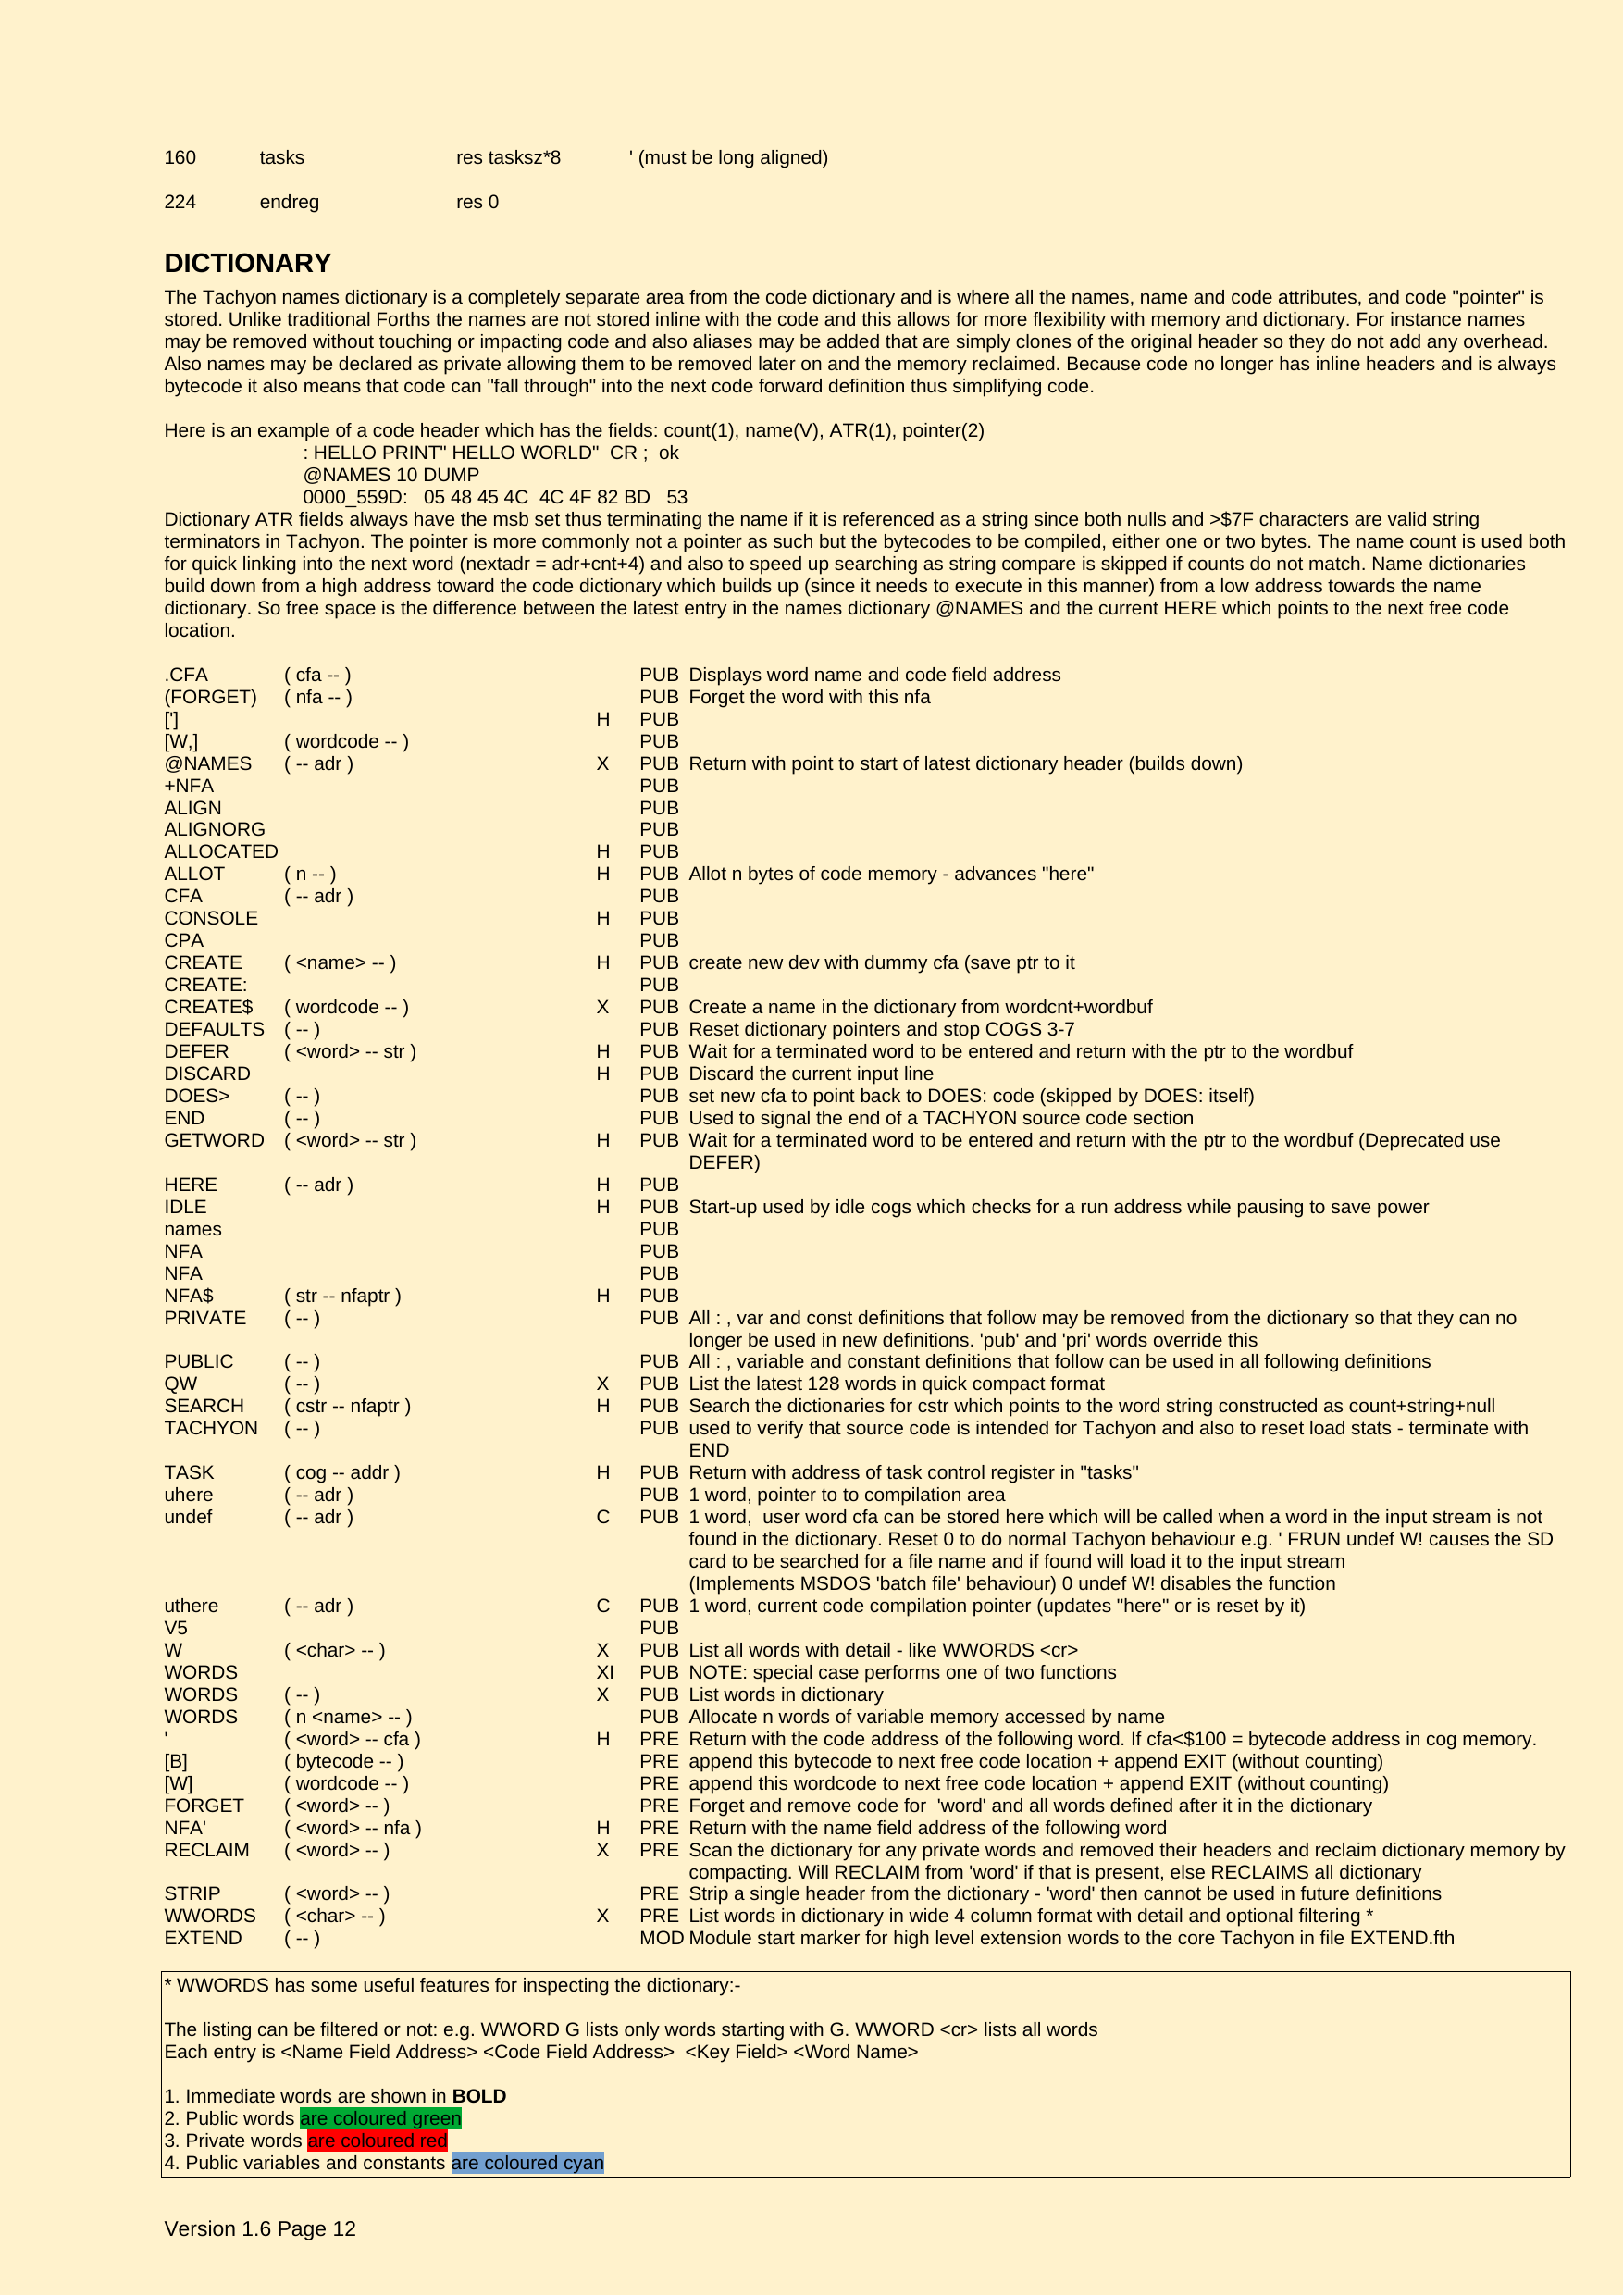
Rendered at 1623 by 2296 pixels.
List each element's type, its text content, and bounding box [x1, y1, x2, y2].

table_cell ( wordcode -- ) [284, 730, 596, 751]
table_cell [284, 796, 596, 818]
table_cell DEFAULTS [164, 1018, 284, 1040]
table_cell ( <char> -- ) [284, 1905, 596, 1927]
table_cell [596, 885, 639, 907]
table_cell HERE [164, 1173, 284, 1196]
table_cell EXTEND [164, 1927, 284, 1949]
table_cell uhere [164, 1483, 284, 1506]
table_header Displays word name and code field address [688, 664, 1567, 686]
table_cell [688, 1240, 1567, 1261]
table_cell ( -- adr ) [284, 752, 596, 774]
table_cell [284, 840, 596, 863]
table_cell [596, 1240, 639, 1261]
table_cell ( <word> -- nfa ) [284, 1817, 596, 1838]
table_cell [688, 929, 1567, 951]
table_cell DOES> [164, 1085, 284, 1107]
table_cell PRE [639, 1838, 688, 1882]
table_cell PUB [639, 885, 688, 907]
table_cell PUB [639, 818, 688, 840]
table_cell NFA [164, 1240, 284, 1261]
table_cell ( -- adr ) [284, 885, 596, 907]
table_cell H [596, 708, 639, 729]
table_cell All : , var and const definitions that follow may be removed from the dictionary so that they can no longer be used in new definitions. 'pub' and 'pri' words override this [688, 1306, 1567, 1350]
table_cell ( -- adr ) [284, 1483, 596, 1506]
table_cell Module start marker for high level extension words to the core Tachyon in file EXTEND.fth [688, 1927, 1567, 1949]
table_cell H [596, 907, 639, 929]
table_cell PUB [639, 1040, 688, 1062]
table_cell [596, 1483, 639, 1506]
table_cell names [164, 1218, 284, 1239]
table_cell X [596, 1838, 639, 1882]
table_cell PUB [639, 863, 688, 885]
table_cell X [596, 1905, 639, 1927]
table_cell Scan the dictionary for any private words and removed their headers and reclaim dictionary memory by compacting. Will RECLAIM from 'word' if that is present, else RECLAIMS all dictionary [688, 1838, 1567, 1882]
table_cell [596, 1085, 639, 1107]
table_cell [596, 1617, 639, 1639]
table_cell PUB [639, 708, 688, 729]
table_cell PUB [639, 1417, 688, 1461]
table_cell WORDS [164, 1706, 284, 1728]
table_cell [596, 1306, 639, 1350]
table_cell ( <word> -- ) [284, 1838, 596, 1882]
text 160 tasks res tasksz*8 ' (must be long aligned) [164, 146, 1567, 168]
table_cell ( wordcode -- ) [284, 996, 596, 1018]
table_cell [688, 885, 1567, 907]
table_cell uthere [164, 1595, 284, 1617]
table_cell [596, 929, 639, 951]
table_cell PUB [639, 774, 688, 796]
table_cell [688, 974, 1567, 996]
table_cell [284, 907, 596, 929]
table_cell [688, 1262, 1567, 1284]
table_cell [596, 1218, 639, 1239]
table_cell PUB [639, 1085, 688, 1107]
table_cell PUB [639, 730, 688, 751]
table_header ( cfa -- ) [284, 664, 596, 686]
table_cell [688, 796, 1567, 818]
table_cell [688, 708, 1567, 729]
table_cell PUB [639, 1506, 688, 1595]
table_cell ( <name> -- ) [284, 951, 596, 974]
text 2. Public words are coloured green [164, 2107, 1567, 2129]
table_cell Forget and remove code for 'word' and all words defined after it in the dictionary [688, 1794, 1567, 1816]
table_cell H [596, 1285, 639, 1306]
table_cell C [596, 1595, 639, 1617]
table_cell ( <word> -- cfa ) [284, 1728, 596, 1750]
table_cell [W,] [164, 730, 284, 751]
table_cell V5 [164, 1617, 284, 1639]
text : HELLO PRINT" HELLO WORLD" CR ; ok [164, 441, 1567, 464]
table_cell [688, 840, 1567, 863]
table_cell [688, 1617, 1567, 1639]
table_cell H [596, 951, 639, 974]
table_cell Create a name in the dictionary from wordcnt+wordbuf [688, 996, 1567, 1018]
table_cell ( -- ) [284, 1372, 596, 1395]
table_cell X [596, 1683, 639, 1706]
table_cell PUBLIC [164, 1350, 284, 1372]
table_cell ['] [164, 708, 284, 729]
table_cell ( cstr -- nfaptr ) [284, 1395, 596, 1417]
table_cell Return with address of task control register in "tasks" [688, 1461, 1567, 1483]
text Each entry is <Name Field Address> <Code Field Address> <Key Field> <Word Name> [164, 2041, 1567, 2063]
table_cell [688, 774, 1567, 796]
table_cell WORDS [164, 1661, 284, 1683]
table_cell ( -- ) [284, 1085, 596, 1107]
table_cell WWORDS [164, 1905, 284, 1927]
table_cell ( bytecode -- ) [284, 1750, 596, 1771]
table_cell PUB [639, 796, 688, 818]
table_cell Strip a single header from the dictionary - 'word' then cannot be used in future definitions [688, 1882, 1567, 1905]
table_cell ( -- ) [284, 1107, 596, 1129]
table_cell ( <word> -- str ) [284, 1040, 596, 1062]
table_cell PUB [639, 1617, 688, 1639]
table_cell [596, 686, 639, 707]
table_cell ALLOCATED [164, 840, 284, 863]
table_cell ALLOT [164, 863, 284, 885]
table_cell [284, 1661, 596, 1683]
table_header [596, 664, 639, 686]
table_cell ( <word> -- str ) [284, 1129, 596, 1173]
table_cell Allocate n words of variable memory accessed by name [688, 1706, 1567, 1728]
table_cell H [596, 840, 639, 863]
table_cell C [596, 1506, 639, 1595]
table_cell H [596, 1173, 639, 1196]
table_cell PUB [639, 1683, 688, 1706]
table_cell ( -- ) [284, 1927, 596, 1949]
table_cell GETWORD [164, 1129, 284, 1173]
table_cell create new dev with dummy cfa (save ptr to it [688, 951, 1567, 974]
table_cell ( wordcode -- ) [284, 1772, 596, 1793]
table_cell [W] [164, 1772, 284, 1793]
table_cell set new cfa to point back to DOES: code (skipped by DOES: itself) [688, 1085, 1567, 1107]
table_cell ( <char> -- ) [284, 1639, 596, 1661]
table_cell [596, 1706, 639, 1728]
table_cell All : , variable and constant definitions that follow can be used in all following definitions [688, 1350, 1567, 1372]
table_cell ( nfa -- ) [284, 686, 596, 707]
table_cell TASK [164, 1461, 284, 1483]
table_cell Search the dictionaries for cstr which points to the word string constructed as count+string+null [688, 1395, 1567, 1417]
table_cell PUB [639, 907, 688, 929]
table_cell [596, 1350, 639, 1372]
table_cell ( -- ) [284, 1683, 596, 1706]
table_cell ( -- adr ) [284, 1173, 596, 1196]
table_cell END [164, 1107, 284, 1129]
table_cell H [596, 1040, 639, 1062]
table_cell [688, 730, 1567, 751]
table_cell TACHYON [164, 1417, 284, 1461]
table_cell FORGET [164, 1794, 284, 1816]
table_cell NFA$ [164, 1285, 284, 1306]
table_cell [284, 1196, 596, 1218]
table_cell CPA [164, 929, 284, 951]
table_cell PRE [639, 1728, 688, 1750]
table_cell [284, 1240, 596, 1261]
table_cell X [596, 1372, 639, 1395]
table_cell PUB [639, 1306, 688, 1350]
table_cell [596, 1018, 639, 1040]
table_cell W [164, 1639, 284, 1661]
table_cell ( cog -- addr ) [284, 1461, 596, 1483]
table_cell append this bytecode to next free code location + append EXIT (without counting) [688, 1750, 1567, 1771]
table_cell +NFA [164, 774, 284, 796]
table_cell PUB [639, 1173, 688, 1196]
table_cell [688, 907, 1567, 929]
table_cell ( n <name> -- ) [284, 1706, 596, 1728]
table_cell [284, 1617, 596, 1639]
table_cell Wait for a terminated word to be entered and return with the ptr to the wordbuf [688, 1040, 1567, 1062]
table_cell PUB [639, 974, 688, 996]
table_cell [284, 929, 596, 951]
table_cell [284, 708, 596, 729]
table_cell H [596, 1196, 639, 1218]
table_cell PRE [639, 1905, 688, 1927]
table_cell used to verify that source code is intended for Tachyon and also to reset load stats - terminate with END [688, 1417, 1567, 1461]
table_cell ( -- adr ) [284, 1506, 596, 1595]
table_cell Forget the word with this nfa [688, 686, 1567, 707]
table_cell PRE [639, 1817, 688, 1838]
table_header PUB [639, 664, 688, 686]
table_cell PUB [639, 1107, 688, 1129]
table_cell PUB [639, 1395, 688, 1417]
subtitle DICTIONARY [164, 247, 1567, 279]
table_cell PUB [639, 951, 688, 974]
table_cell PUB [639, 752, 688, 774]
table_cell PUB [639, 1350, 688, 1372]
table_cell Wait for a terminated word to be entered and return with the ptr to the wordbuf (Deprecated use DEFER) [688, 1129, 1567, 1173]
table_cell H [596, 1728, 639, 1750]
table_header .CFA [164, 664, 284, 686]
table_cell [596, 974, 639, 996]
table_cell [284, 1062, 596, 1085]
table_cell PUB [639, 1196, 688, 1218]
table_cell PRIVATE [164, 1306, 284, 1350]
table_cell List the latest 128 words in quick compact format [688, 1372, 1567, 1395]
table_cell [596, 1772, 639, 1793]
table_cell PUB [639, 1285, 688, 1306]
text 3. Private words are coloured red [164, 2129, 1567, 2149]
table_cell PUB [639, 996, 688, 1018]
table_cell undef [164, 1506, 284, 1595]
table_cell [284, 818, 596, 840]
table_cell [688, 1285, 1567, 1306]
table_cell [B] [164, 1750, 284, 1771]
table_cell QW [164, 1372, 284, 1395]
table_cell CREATE$ [164, 996, 284, 1018]
table_cell PUB [639, 1240, 688, 1261]
table_cell @NAMES [164, 752, 284, 774]
text The listing can be filtered or not: e.g. WWORD G lists only words starting with G. WWORD <cr> lists all words [164, 2018, 1567, 2041]
text 4. Public variables and constants are coloured cyan [162, 2149, 1570, 2177]
table_cell H [596, 863, 639, 885]
text @NAMES 10 DUMP [164, 464, 1567, 486]
table_cell DEFER [164, 1040, 284, 1062]
table_cell ( n -- ) [284, 863, 596, 885]
table_cell ( -- adr ) [284, 1595, 596, 1617]
table_cell [284, 974, 596, 996]
table_cell RECLAIM [164, 1838, 284, 1882]
table_cell Discard the current input line [688, 1062, 1567, 1085]
table_cell PUB [639, 686, 688, 707]
table_cell CONSOLE [164, 907, 284, 929]
table_cell H [596, 1129, 639, 1173]
table_cell List all words with detail - like WWORDS <cr> [688, 1639, 1567, 1661]
table_cell [596, 730, 639, 751]
table_cell [284, 1218, 596, 1239]
table_cell ( -- ) [284, 1417, 596, 1461]
table_cell Start-up used by idle cogs which checks for a run address while pausing to save power [688, 1196, 1567, 1218]
table_cell PUB [639, 929, 688, 951]
table_cell NFA [164, 1262, 284, 1284]
table_cell [688, 1173, 1567, 1196]
table_cell H [596, 1461, 639, 1483]
table_cell [688, 818, 1567, 840]
table_cell ( str -- nfaptr ) [284, 1285, 596, 1306]
table_cell NOTE: special case performs one of two functions [688, 1661, 1567, 1683]
table_cell PRE [639, 1750, 688, 1771]
table_cell [596, 774, 639, 796]
table_cell CREATE: [164, 974, 284, 996]
table_cell [596, 1794, 639, 1816]
table_cell [284, 774, 596, 796]
table_cell [284, 1262, 596, 1284]
table_cell ( -- ) [284, 1306, 596, 1350]
table_cell [596, 1107, 639, 1129]
table_cell Allot n bytes of code memory - advances "here" [688, 863, 1567, 885]
table_cell IDLE [164, 1196, 284, 1218]
table_cell 1 word, current code compilation pointer (updates "here" or is reset by it) [688, 1595, 1567, 1617]
table_cell PUB [639, 1461, 688, 1483]
table_cell (FORGET) [164, 686, 284, 707]
table_cell ( <word> -- ) [284, 1882, 596, 1905]
table_cell PUB [639, 1483, 688, 1506]
table_cell WORDS [164, 1683, 284, 1706]
table_cell ALIGN [164, 796, 284, 818]
text Here is an example of a code header which has the fields: count(1), name(V), ATR(1), pointer(2) [164, 419, 1567, 441]
table_cell H [596, 1395, 639, 1417]
table_cell 1 word, user word cfa can be stored here which will be called when a word in the input stream is not found in the dictionary. Reset 0 to do normal Tachyon behaviour e.g. ' FRUN undef W! causes the SD card to be searched for a file name and if found will load it to the input stream (Implements MSDOS 'batch file' behaviour) 0 undef W! disables the function [688, 1506, 1567, 1595]
table_cell ' [164, 1728, 284, 1750]
table_cell [596, 1262, 639, 1284]
table_cell ( -- ) [284, 1350, 596, 1372]
table_cell MOD [639, 1927, 688, 1949]
table_cell CREATE [164, 951, 284, 974]
table_cell DISCARD [164, 1062, 284, 1085]
text 1. Immediate words are shown in BOLD [164, 2085, 1567, 2107]
table_cell PRE [639, 1794, 688, 1816]
table_cell [596, 1927, 639, 1949]
table_cell PRE [639, 1882, 688, 1905]
table_cell PUB [639, 1218, 688, 1239]
table_cell ( -- ) [284, 1018, 596, 1040]
table_cell PUB [639, 1018, 688, 1040]
table_cell PUB [639, 1129, 688, 1173]
table_cell 1 word, pointer to to compilation area [688, 1483, 1567, 1506]
table_cell X [596, 752, 639, 774]
table_cell Return with the name field address of the following word [688, 1817, 1567, 1838]
table_cell PUB [639, 1262, 688, 1284]
table_cell STRIP [164, 1882, 284, 1905]
table_cell PUB [639, 1706, 688, 1728]
table_cell NFA' [164, 1817, 284, 1838]
table_cell PUB [639, 1595, 688, 1617]
text The Tachyon names dictionary is a completely separate area from the code dictionary and is where all the names, name and code attributes, and code "pointer" is stored. Unlike traditional Forths the names are not stored inline with the code and this allows for more flexibility with memory and dictionary. For instance names may be removed without touching or impacting code and also aliases may be added that are simply clones of the original header so they do not add any overhead. Also names may be declared as private allowing them to be removed later on and the memory reclaimed. Because code no longer has inline headers and is always bytecode it also means that code can "fall through" into the next code forward definition thus simplifying code. [164, 286, 1567, 397]
table_cell [596, 1882, 639, 1905]
table_cell X [596, 996, 639, 1018]
table_cell List words in dictionary [688, 1683, 1567, 1706]
table_cell PUB [639, 1661, 688, 1683]
table_cell [596, 1750, 639, 1771]
table_cell Return with the code address of the following word. If cfa<$100 = bytecode address in cog memory. [688, 1728, 1567, 1750]
table_cell Reset dictionary pointers and stop COGS 3-7 [688, 1018, 1567, 1040]
text Dictionary ATR fields always have the msb set thus terminating the name if it is referenced as a string since both nulls and >$7F characters are valid string terminators in Tachyon. The pointer is more commonly not a pointer as such but the bytecodes to be compiled, either one or two bytes. The name count is used both for quick linking into the next word (nextadr = adr+cnt+4) and also to speed up searching as string compare is skipped if counts do not match. Name dictionaries build down from a high address toward the code dictionary which builds up (since it needs to execute in this manner) from a low address towards the name dictionary. So free space is the difference between the latest entry in the names dictionary @NAMES and the current HERE which points to the next free code location. [164, 508, 1567, 641]
table_cell [596, 1417, 639, 1461]
table_cell [688, 1218, 1567, 1239]
table_cell [596, 818, 639, 840]
table_cell H [596, 1062, 639, 1085]
table_cell XI [596, 1661, 639, 1683]
table_cell PUB [639, 1062, 688, 1085]
text 0000_559D: 05 48 45 4C 4C 4F 82 BD 53 [164, 486, 1567, 508]
table_cell PRE [639, 1772, 688, 1793]
table_cell PUB [639, 840, 688, 863]
table_cell ALIGNORG [164, 818, 284, 840]
table_cell PUB [639, 1639, 688, 1661]
table_cell Return with point to start of latest dictionary header (builds down) [688, 752, 1567, 774]
text 224 endreg res 0 [164, 191, 1567, 213]
table_cell H [596, 1817, 639, 1838]
table_cell X [596, 1639, 639, 1661]
table_cell SEARCH [164, 1395, 284, 1417]
table_cell ( <word> -- ) [284, 1794, 596, 1816]
table_cell append this wordcode to next free code location + append EXIT (without counting) [688, 1772, 1567, 1793]
table_cell CFA [164, 885, 284, 907]
text * WWORDS has some useful features for inspecting the dictionary:- [162, 1972, 1570, 1996]
table_cell PUB [639, 1372, 688, 1395]
table_cell Used to signal the end of a TACHYON source code section [688, 1107, 1567, 1129]
table_cell List words in dictionary in wide 4 column format with detail and optional filtering * [688, 1905, 1567, 1927]
table_cell [596, 796, 639, 818]
